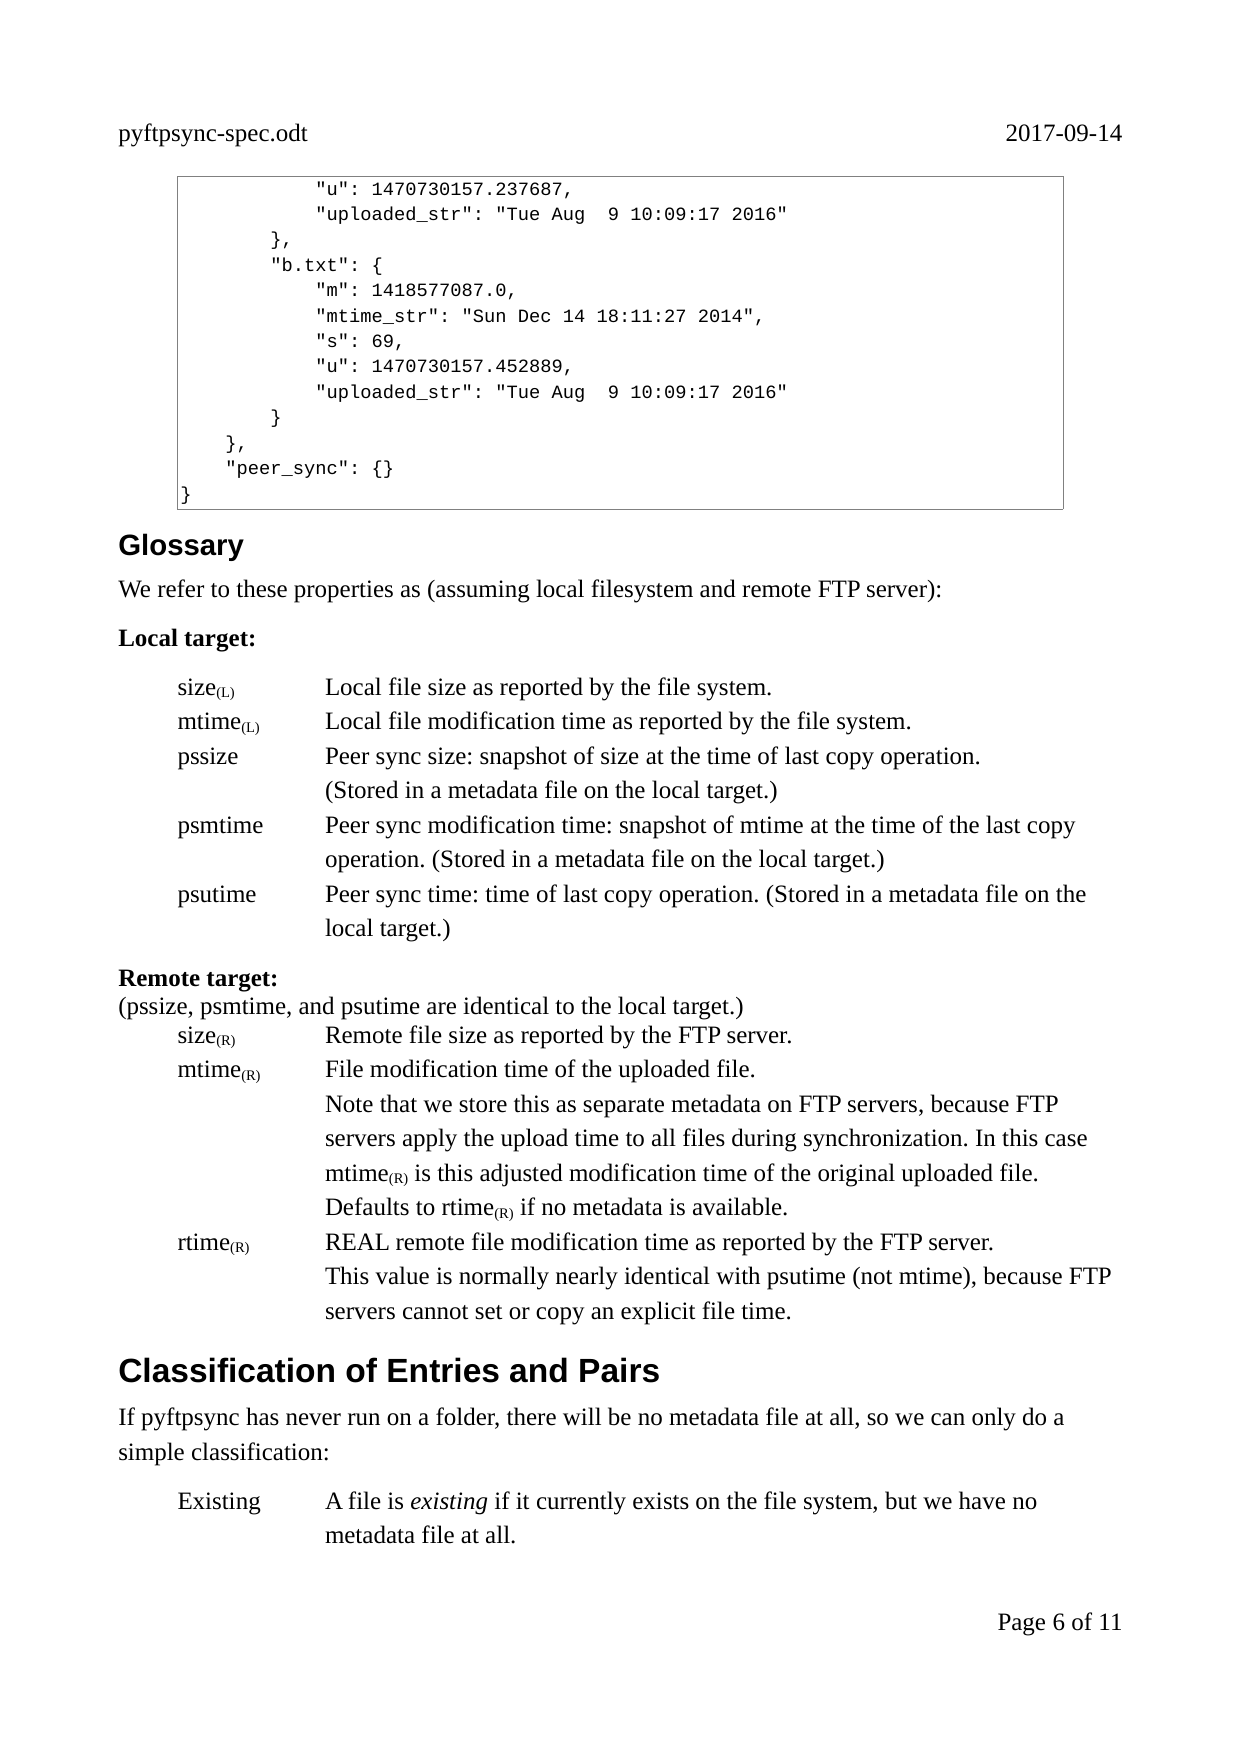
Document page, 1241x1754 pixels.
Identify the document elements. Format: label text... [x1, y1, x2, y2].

text "uploaded_str": "Tue Aug 9 10:09:17 2016" [178, 202, 1063, 226]
text size(L) Local file size as reported by the file system. [177, 672, 1122, 701]
text We refer to these properties as (assuming local filesystem and remote FTP server): [118, 574, 1122, 603]
text mtime(R) File modification time of the uploaded file. Note that we store this as separate metadata on FTP servers, because FTP servers apply the upload time to all files during synchronization. In this case mtime(R) is this adjusted modification time of the original uploaded file. Defaults to rtime(R) if no metadata is available. [177, 1054, 1122, 1221]
text "m": 1418577087.0, [178, 278, 1063, 302]
text "mtime_str": "Sun Dec 14 18:11:27 2014", [178, 303, 1063, 328]
text } [178, 405, 1063, 429]
text mtime(L) Local file modification time as reported by the file system. [177, 706, 1122, 735]
text Remote target: [118, 963, 1122, 991]
text Existing A file is existing if it currently exists on the file system, but we have no metadata file at all. [177, 1486, 1122, 1549]
text "peer_sync": {} [178, 456, 1063, 480]
text }, [178, 227, 1063, 251]
text psutime Peer sync time: time of last copy operation. (Stored in a metadata file on the local target.) [177, 879, 1122, 942]
text "uploaded_str": "Tue Aug 9 10:09:17 2016" [178, 380, 1063, 404]
text "s": 69, [178, 329, 1063, 353]
subtitle Glossary [118, 528, 1122, 561]
text Local target: [118, 623, 1122, 652]
text "u": 1470730157.452889, [178, 354, 1063, 378]
text "u": 1470730157.237687, [178, 177, 1063, 201]
text If pyftpsync has never run on a folder, there will be no metadata file at all, so we can only do a simple classification: [118, 1402, 1122, 1466]
text size(R) Remote file size as reported by the FTP server. [177, 1020, 1122, 1049]
text } [178, 481, 1063, 509]
text pssize Peer sync size: snapshot of size at the time of last copy operation. (Stored in a metadata file on the local target.) [177, 741, 1122, 804]
text (pssize, psmtime, and psutime are identical to the local target.) [118, 991, 1122, 1020]
text psmtime Peer sync modification time: snapshot of mtime at the time of the last copy operation. (Stored in a metadata file on the local target.) [177, 810, 1122, 873]
text "b.txt": { [178, 253, 1063, 277]
subtitle Classification of Entries and Pairs [118, 1351, 1122, 1390]
text }, [178, 431, 1063, 455]
text rtime(R) REAL remote file modification time as reported by the FTP server. This value is normally nearly identical with psutime (not mtime), because FTP servers cannot set or copy an explicit file time. [177, 1227, 1122, 1325]
